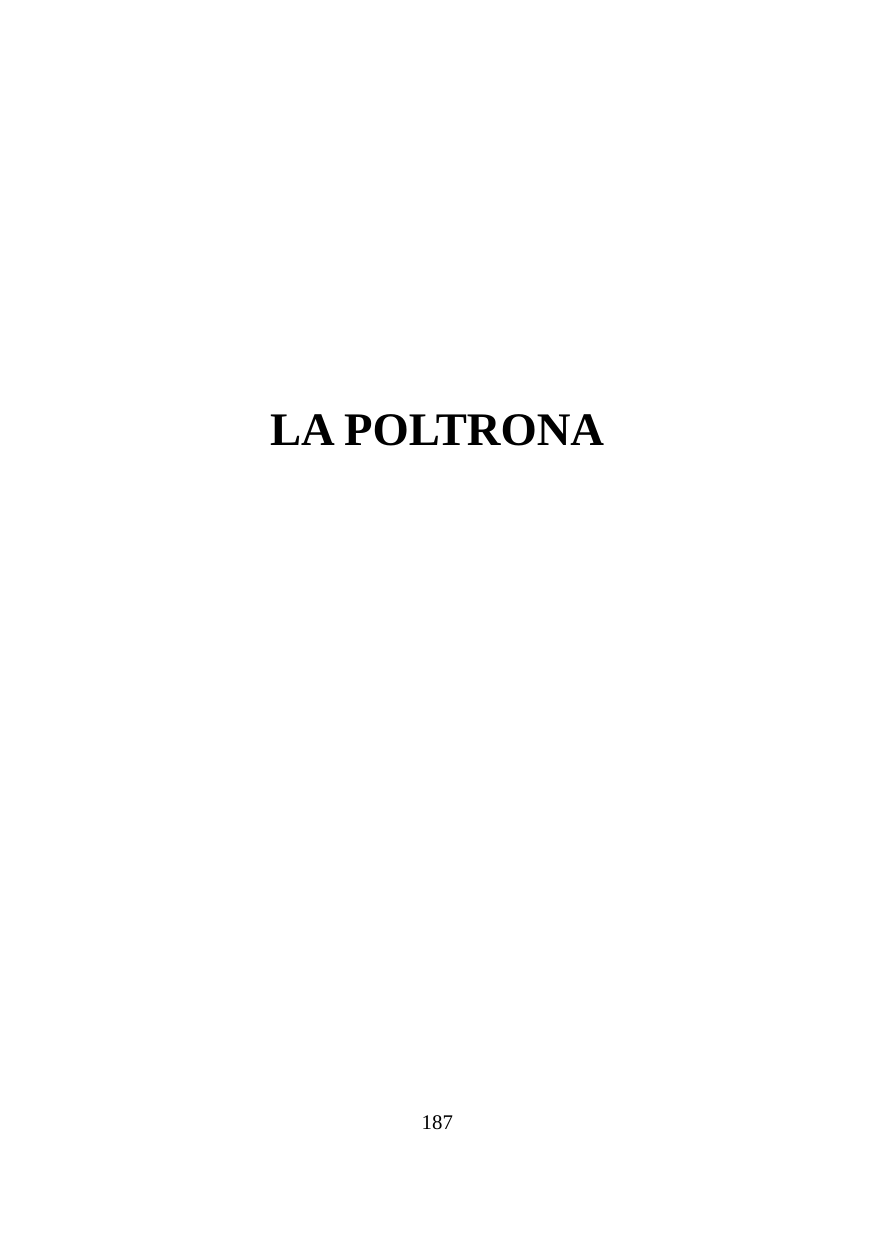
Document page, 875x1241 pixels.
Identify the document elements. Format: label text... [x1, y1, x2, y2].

subtitle LA POLTRONA [106, 402, 768, 455]
